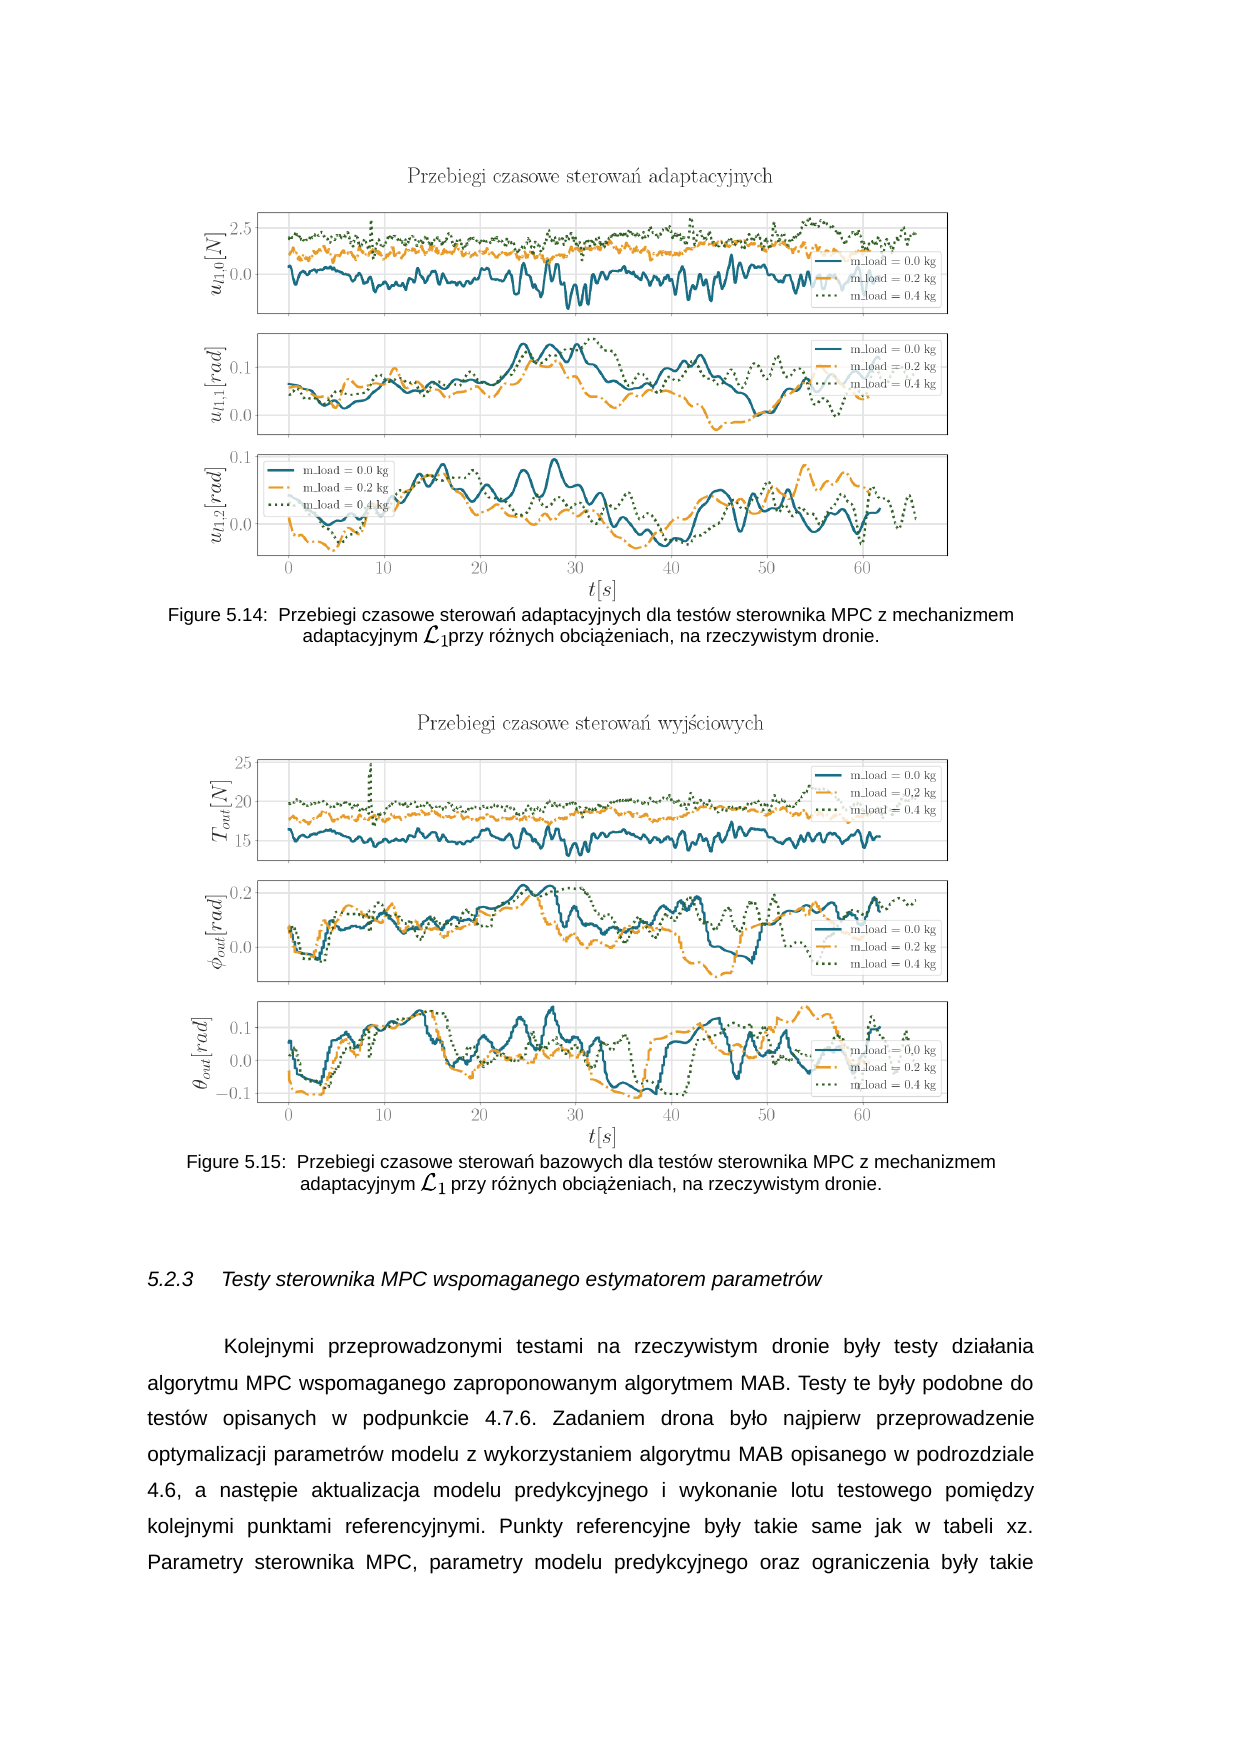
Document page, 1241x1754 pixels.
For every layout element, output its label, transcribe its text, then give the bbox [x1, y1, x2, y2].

text Figure 5.14: Przebiegi czasowe sterowań adaptacyjnych dla testów sterownika MPC z mechanizmem adaptacyjnym przy różnych obciążeniach, na rzeczywistym dronie. [147, 604, 1035, 647]
subtitle Testy sterownika MPC wspomaganego estymatorem parametrów [147, 1267, 1035, 1291]
text Figure 5.15: Przebiegi czasowe sterowań bazowych dla testów sterownika MPC z mechanizmem adaptacyjnym przy różnych obciążeniach, na rzeczywistym dronie. [147, 1151, 1035, 1194]
picture [147, 707, 1035, 1151]
picture [147, 159, 1035, 604]
text Kolejnymi przeprowadzonymi testami na rzeczywistym dronie były testy działania algorytmu MPC wspomaganego zaproponowanym algorytmem MAB. Testy te były podobne do testów opisanych w podpunkcie 4.7.6. Zadaniem drona było najpierw przeprowadzenie optymalizacji parametrów modelu z wykorzystaniem algorytmu MAB opisanego w podrozdziale 4.6, a następie aktualizacja modelu predykcyjnego i wykonanie lotu testowego pomiędzy kolejnymi punktami referencyjnymi. Punkty referencyjne były takie same jak w tabeli xz. Parametry sterownika MPC, parametry modelu predykcyjnego oraz ograniczenia były takie [147, 1334, 1035, 1574]
